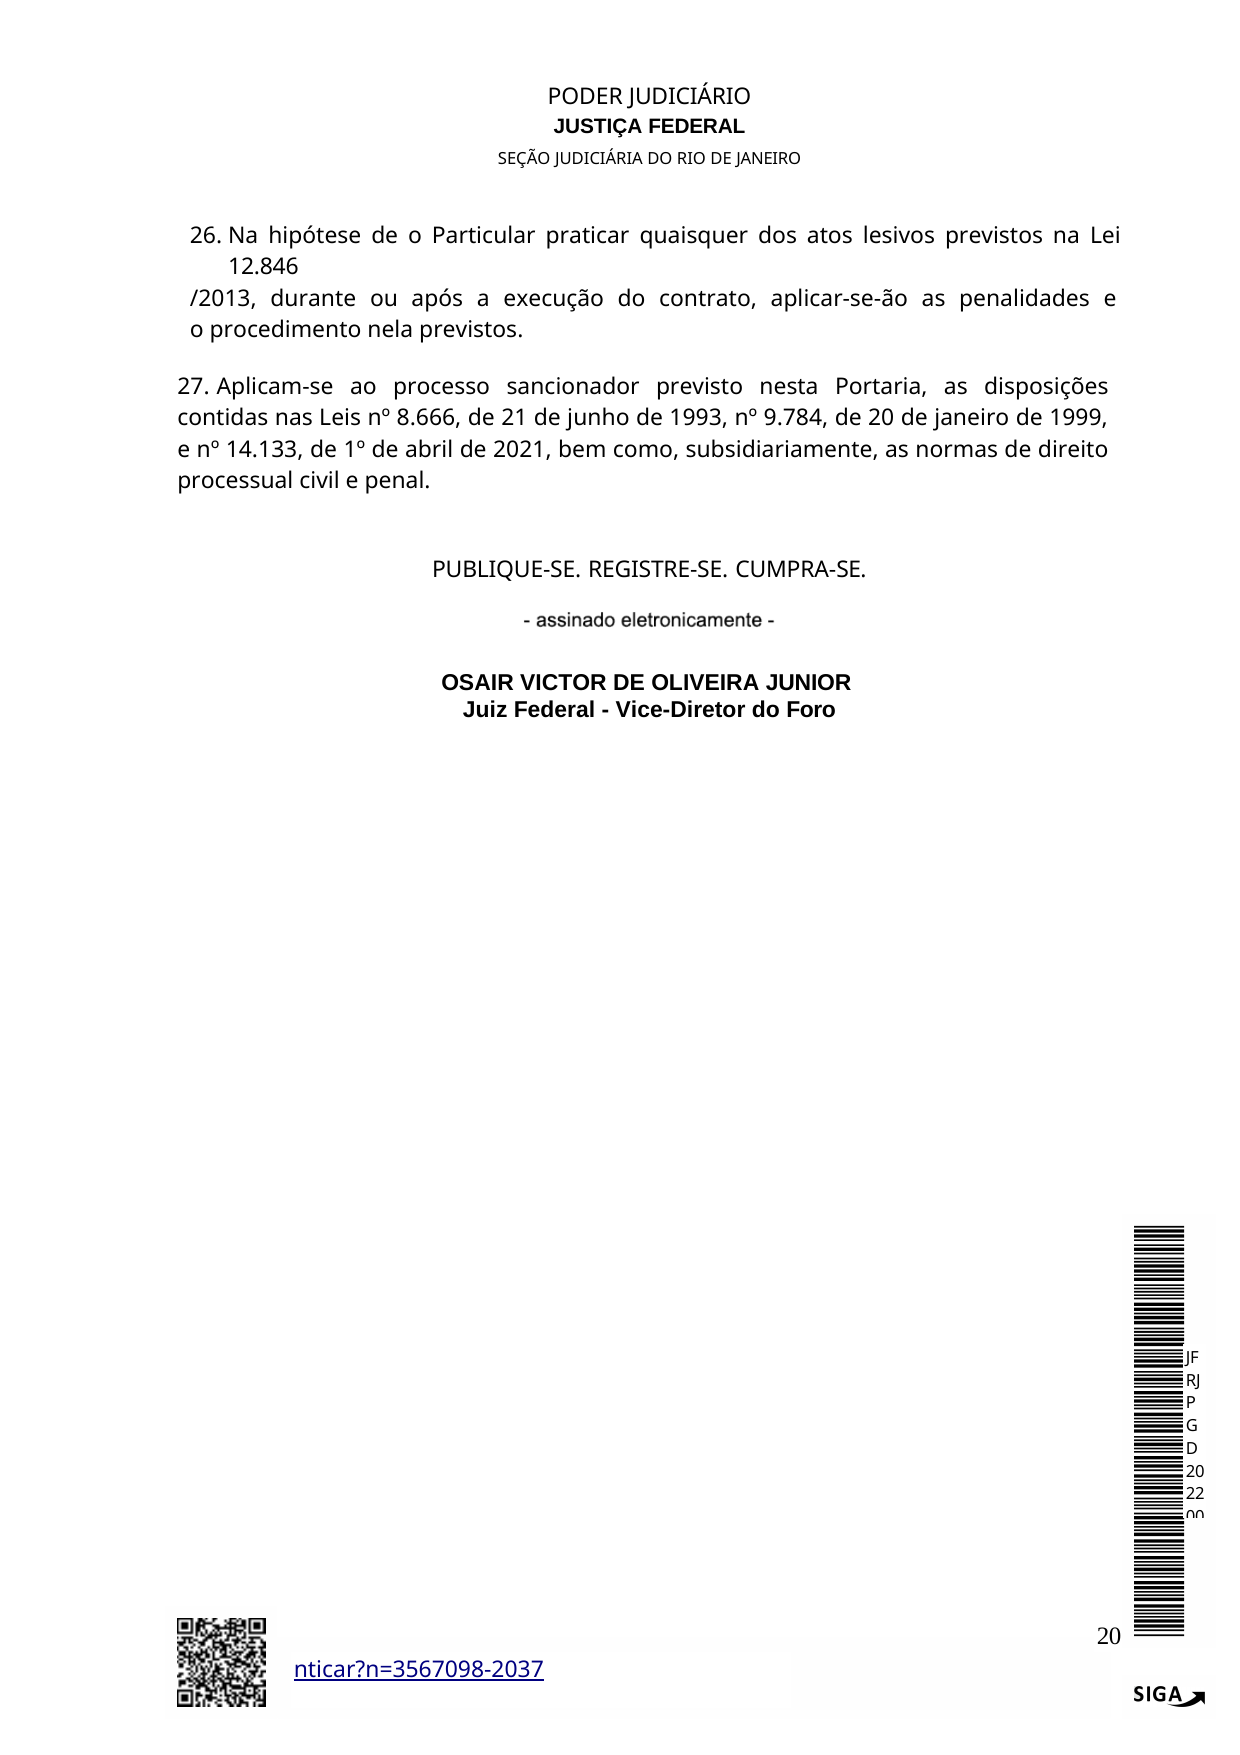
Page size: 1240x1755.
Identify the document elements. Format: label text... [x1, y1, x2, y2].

text SEÇÃO JUDICIÁRIA DO RIO DE JANEIRO [183, 146, 1115, 169]
text [1183, 1344, 1206, 1518]
text JFRJPGD202200034A [1186, 1346, 1206, 1518]
text JUSTIÇA FEDERAL [183, 114, 1115, 138]
text Juiz Federal - Vice-Diretor do Foro [183, 696, 1115, 722]
list Na hipótese de o Particular praticar quaisquer dos atos lesivos previstos na Lei 12.846 [189, 219, 1122, 282]
text /2013, durante ou após a execução do contrato, aplicar-se-ão as penalidades e o procedimento nela previstos. [189, 282, 1122, 344]
text PUBLIQUE-SE. REGISTRE-SE. CUMPRA-SE. [183, 552, 1115, 584]
text PODER JUDICIÁRIO [183, 79, 1115, 111]
list Aplicam-se ao processo sancionador previsto nesta Portaria, as disposições contidas nas Leis nº 8.666, de 21 de junho de 1993, nº 9.784, de 20 de janeiro de 1999, e nº 14.133, de 1º de abril de 2021, bem como, subsidiariamente, as normas de direito processual civil e penal. [177, 370, 1109, 495]
text OSAIR VICTOR DE OLIVEIRA JUNIOR [177, 669, 1115, 695]
